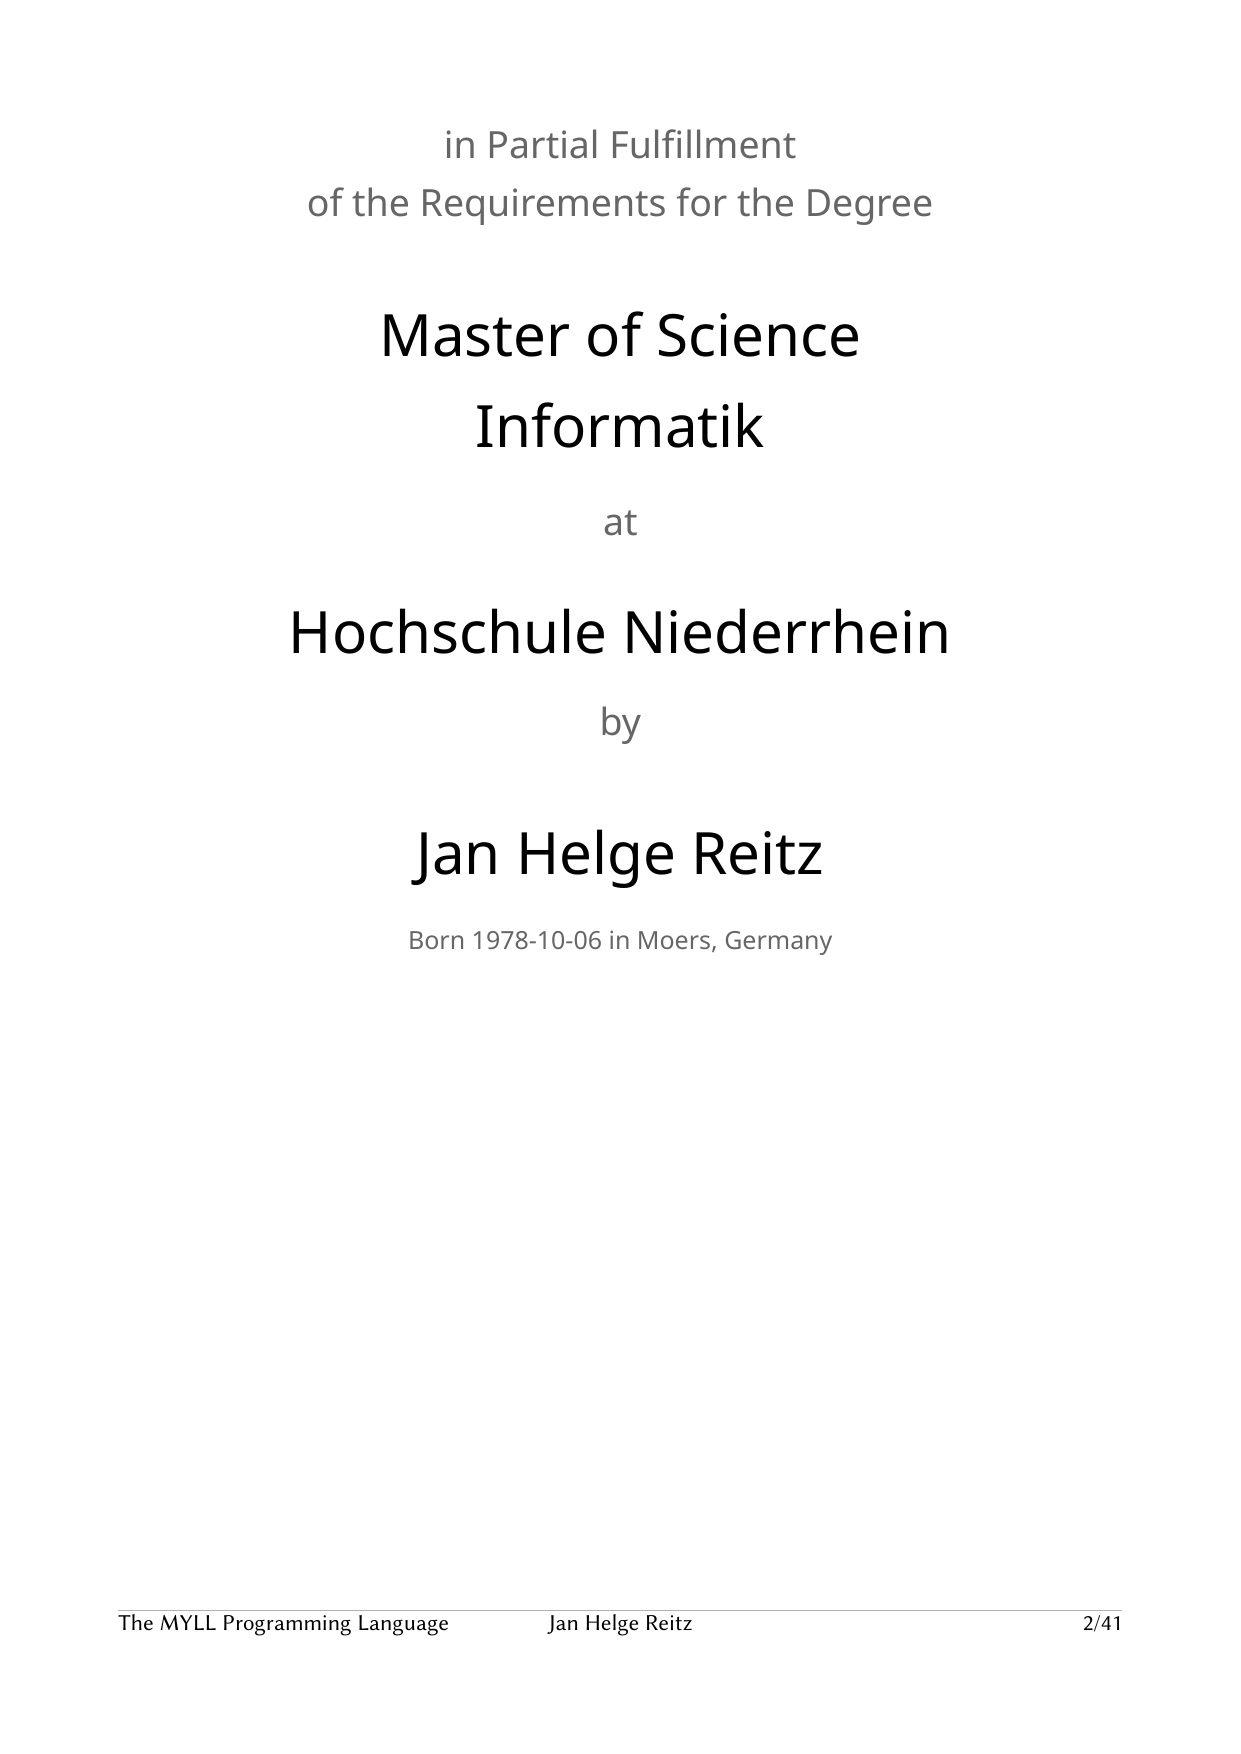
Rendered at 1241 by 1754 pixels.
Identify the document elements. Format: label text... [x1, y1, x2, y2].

title Jan Helge Reitz [118, 812, 1122, 892]
title Master of Science Informatik [118, 294, 1122, 464]
subtitle in Partial Fulfillment of the Requirements for the Degree [118, 118, 1122, 228]
subtitle at [118, 495, 1122, 546]
subtitle Born 1978-10-06 in Moers, Germany [118, 922, 1122, 956]
title Hochschule Niederrhein [118, 591, 1122, 671]
subtitle by [118, 695, 1122, 746]
